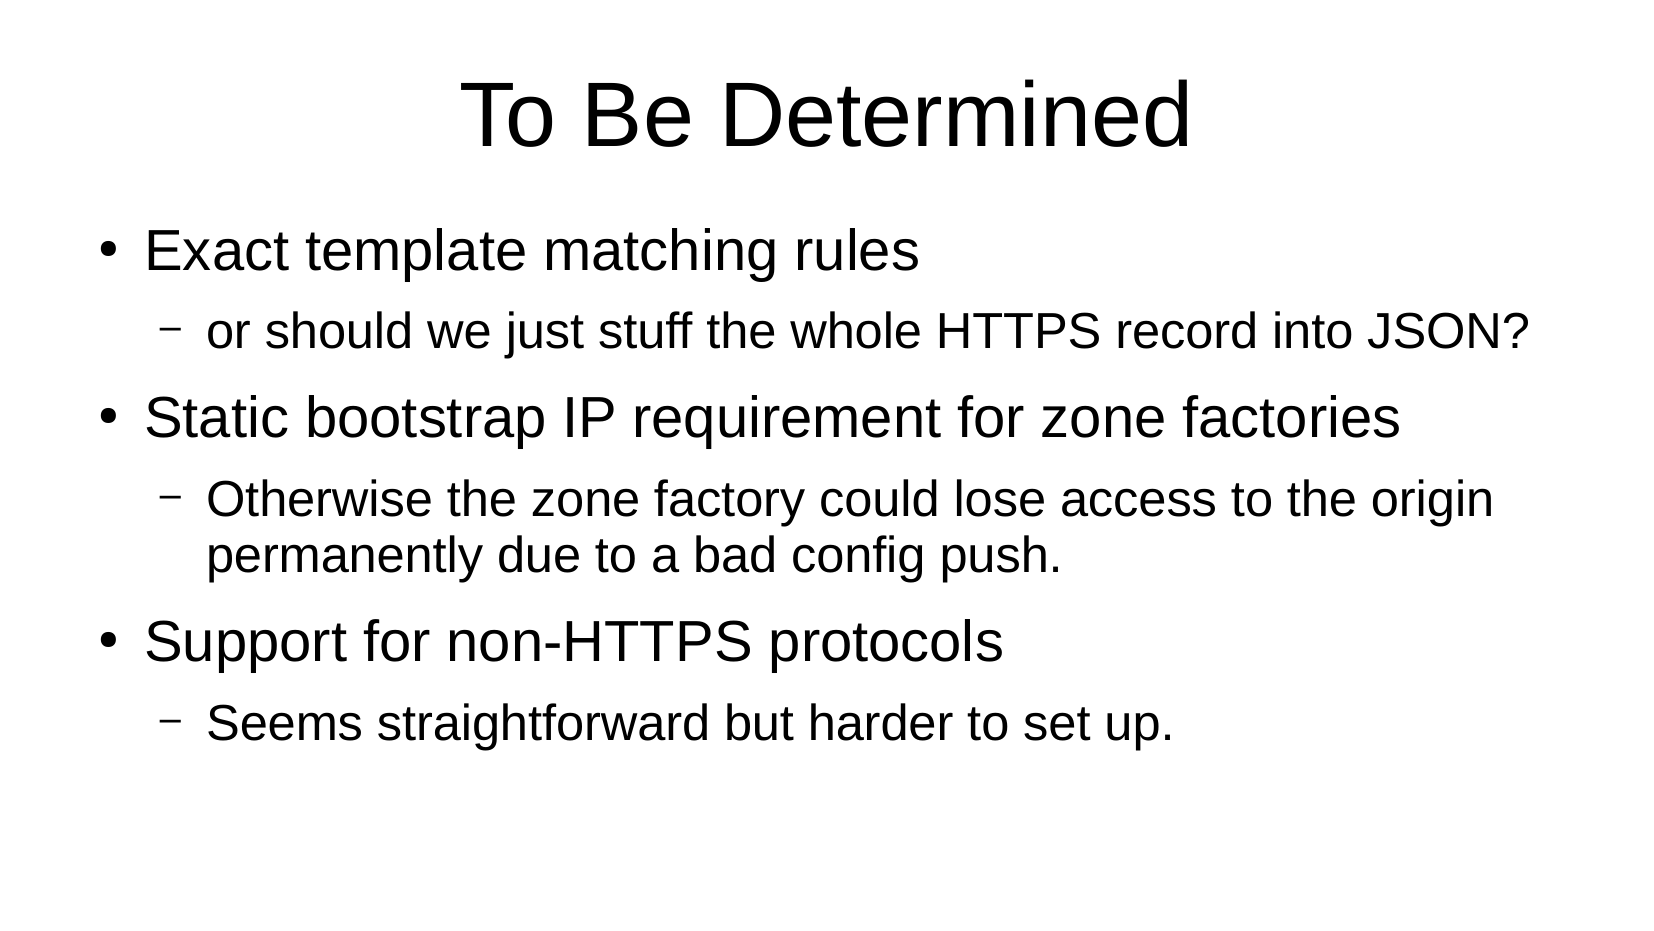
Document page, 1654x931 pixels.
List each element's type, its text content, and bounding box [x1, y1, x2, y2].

title To Be Determined [82, 37, 1571, 193]
list Exact template matching rules or should we just stuff the whole HTTPS record into JSON? Static bootstrap IP requirement for zone factories Otherwise the zone factory could lose access to the origin permanently due to a bad config push. Support for non-HTTPS protocols Seems straightforward but harder to set up. [82, 217, 1571, 758]
